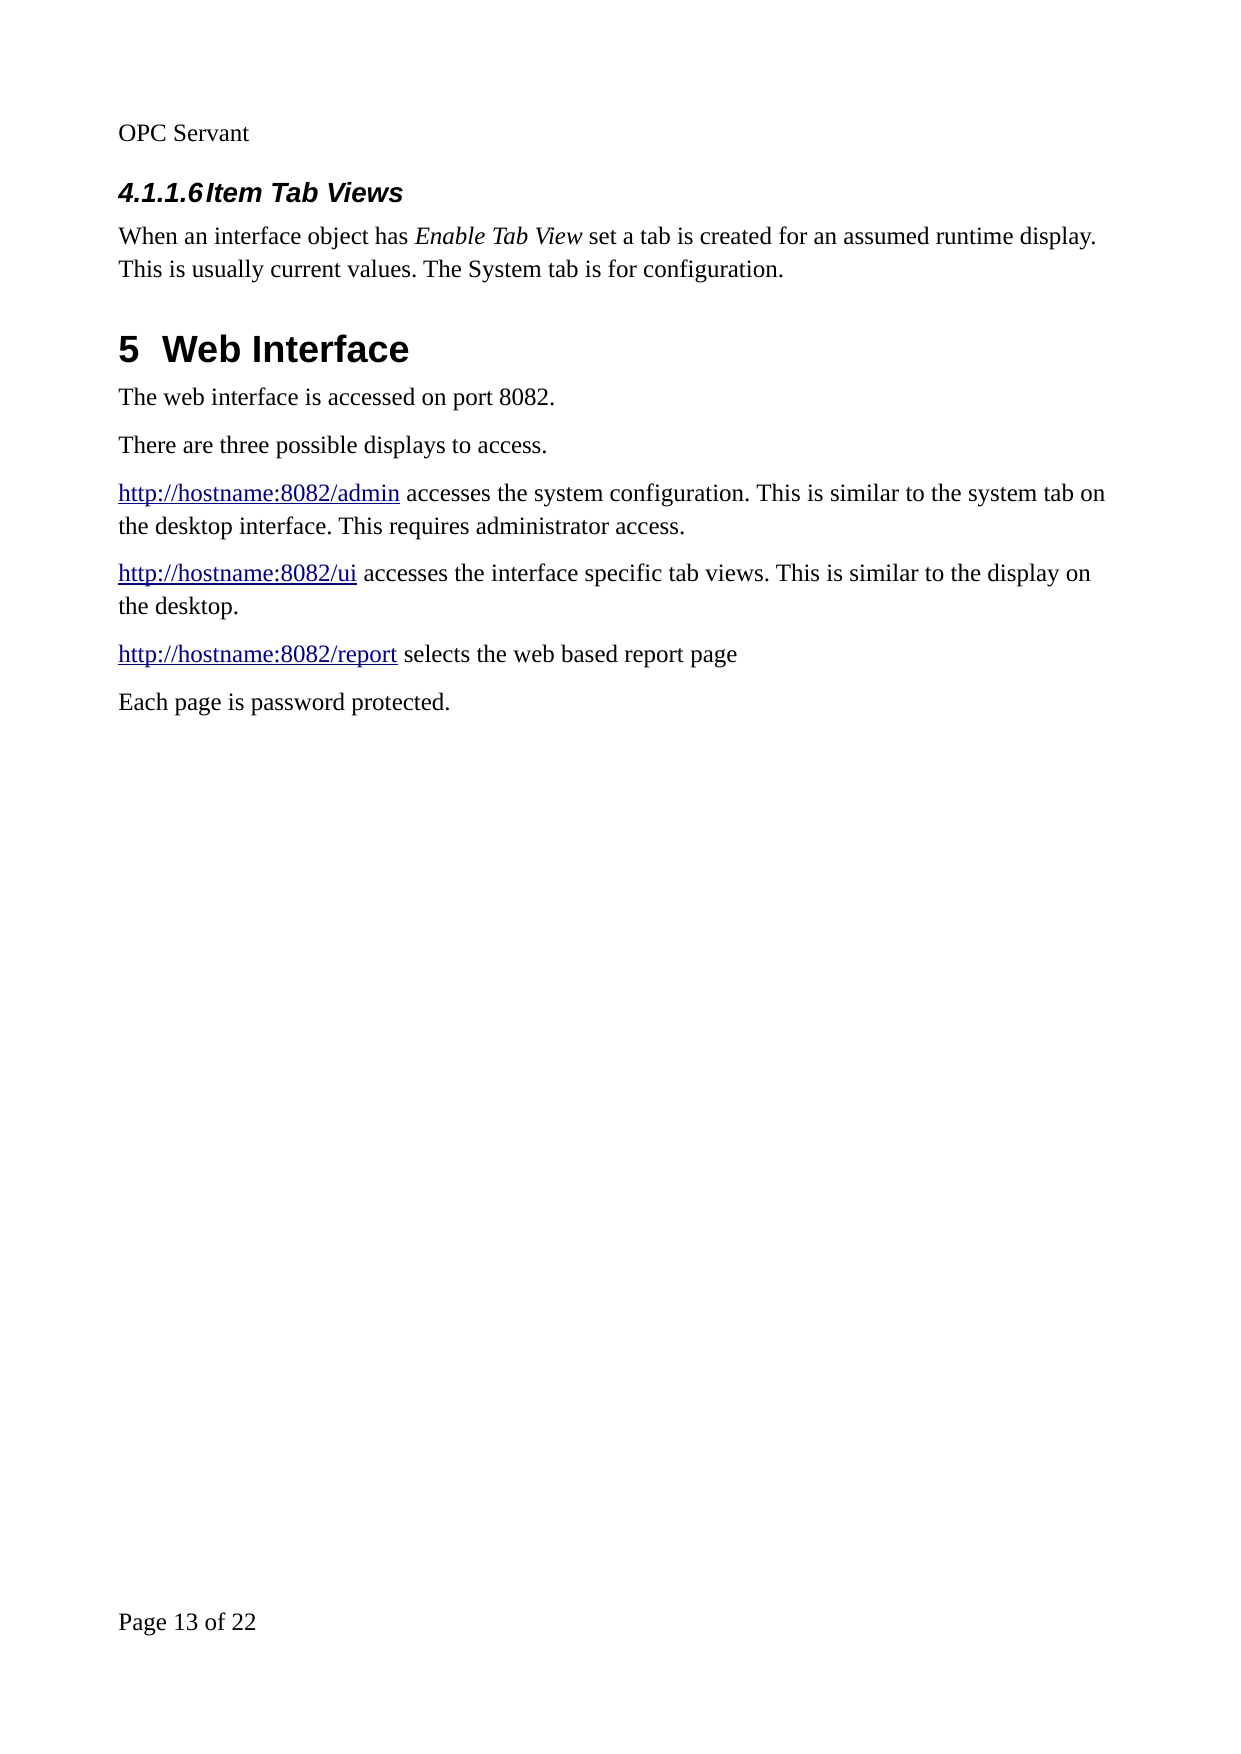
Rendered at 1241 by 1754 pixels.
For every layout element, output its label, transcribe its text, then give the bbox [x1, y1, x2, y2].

text http://hostname:8082/admin accesses the system configuration. This is similar to the system tab on the desktop interface. This requires administrator access. [118, 478, 1122, 539]
subtitle Web Interface [118, 326, 1122, 370]
text http://hostname:8082/ui accesses the interface specific tab views. This is similar to the display on the desktop. [118, 558, 1122, 620]
text There are three possible displays to access. [118, 430, 1122, 459]
text Each page is password protected. [118, 687, 1122, 715]
text When an interface object has Enable Tab View set a tab is created for an assumed runtime display. This is usually current values. The System tab is for configuration. [118, 221, 1122, 282]
text http://hostname:8082/report selects the web based report page [118, 639, 1122, 668]
subtitle Item Tab Views [118, 176, 1122, 208]
text The web interface is accessed on port 8082. [118, 382, 1122, 411]
